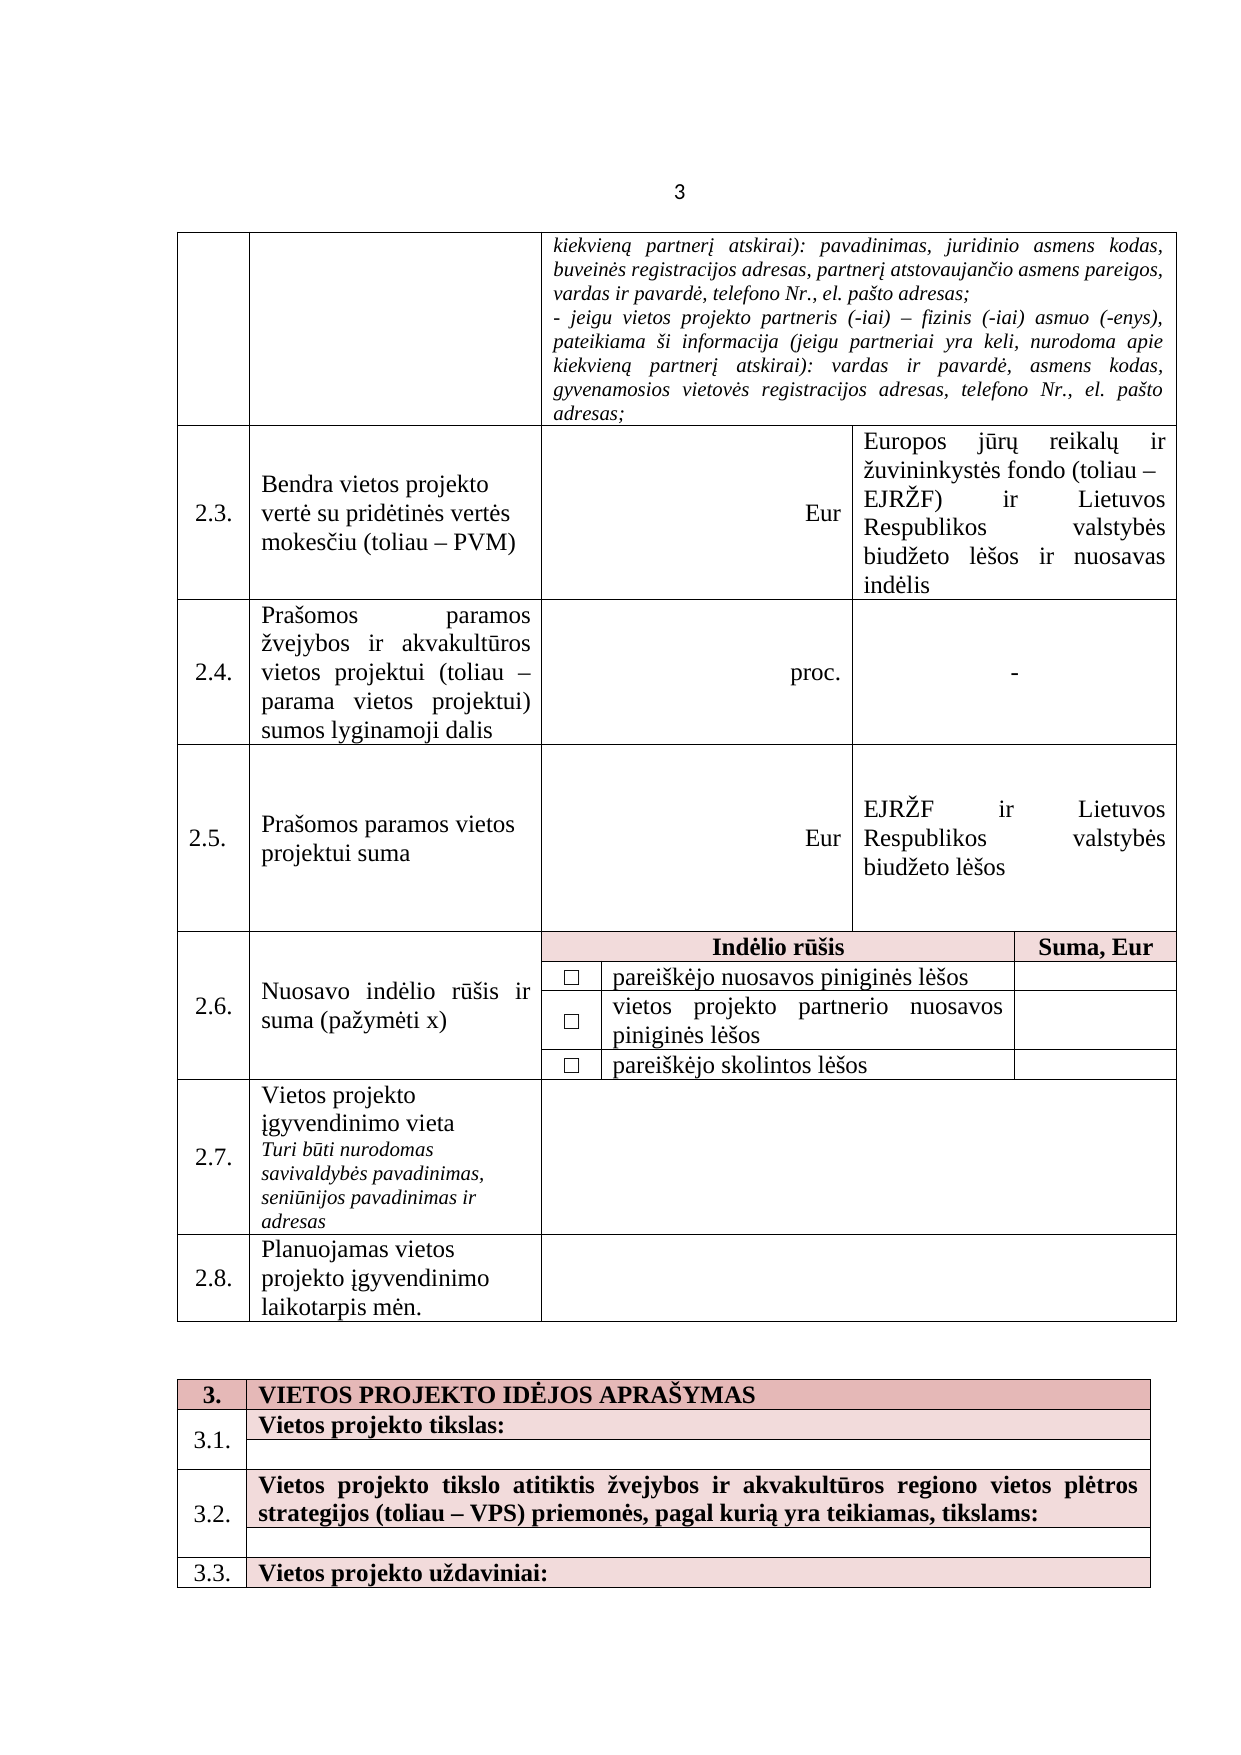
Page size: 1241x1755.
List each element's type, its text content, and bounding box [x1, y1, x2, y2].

table_cell Vietos projekto tikslas: [247, 1410, 1150, 1439]
table_cell Prašomos paramos žvejybos ir akvakultūros vietos projektui (toliau – parama vietos projektui) sumos lyginamoji dalis [250, 600, 541, 743]
table_cell Suma, Eur [1015, 932, 1176, 961]
table_cell vietos projekto partnerio nuosavos piniginės lėšos [602, 991, 1014, 1049]
table_cell □ [542, 991, 601, 1049]
table_cell 2.7. [178, 1080, 249, 1233]
table_cell 3.2. [178, 1470, 246, 1557]
table_cell 2.8. [178, 1235, 249, 1321]
table_header VIETOS PROJEKTO IDĖJOS APRAŠYMAS [247, 1380, 1150, 1409]
table_cell □ [542, 962, 601, 990]
table_cell Indėlio rūšis [542, 932, 1014, 961]
table_cell EJRŽF ir Lietuvos Respublikos valstybės biudžeto lėšos [853, 745, 1176, 931]
table_cell Eur [542, 426, 852, 599]
table_cell pareiškėjo nuosavos piniginės lėšos [602, 962, 1014, 990]
table_cell Vietos projekto įgyvendinimo vieta Turi būti nurodomas savivaldybės pavadinimas, seniūnijos pavadinimas ir adresas [250, 1080, 541, 1233]
table_cell 3.3. [178, 1558, 246, 1587]
table_cell [178, 233, 249, 425]
table_cell 2.4. [178, 600, 249, 743]
table_cell 2.5. [178, 745, 249, 931]
table_cell kiekvieną partnerį atskirai): pavadinimas, juridinio asmens kodas, buveinės registracijos adresas, partnerį atstovaujančio asmens pareigos, vardas ir pavardė, telefono Nr., el. pašto adresas; - jeigu vietos projekto partneris (-iai) – fizinis (-iai) asmuo (-enys), pateikiama ši informacija (jeigu partneriai yra keli, nurodoma apie kiekvieną partnerį atskirai): vardas ir pavardė, asmens kodas, gyvenamosios vietovės registracijos adresas, telefono Nr., el. pašto adresas; [542, 233, 1176, 425]
table_header 3. [178, 1380, 246, 1409]
table_cell Nuosavo indėlio rūšis ir suma (pažymėti x) [250, 932, 541, 1079]
table_cell Planuojamas vietos projekto įgyvendinimo laikotarpis mėn. [250, 1235, 541, 1321]
table_cell [247, 1528, 1150, 1557]
table_cell proc. [542, 600, 852, 743]
table_cell Vietos projekto uždaviniai: [247, 1558, 1150, 1587]
table_cell Europos jūrų reikalų ir žuvininkystės fondo (toliau – EJRŽF) ir Lietuvos Respublikos valstybės biudžeto lėšos ir nuosavas indėlis [853, 426, 1176, 599]
table_cell [542, 1235, 1176, 1321]
table_cell [542, 1080, 1176, 1233]
table_cell Bendra vietos projekto vertė su pridėtinės vertės mokesčiu (toliau – PVM) [250, 426, 541, 599]
table_cell pareiškėjo skolintos lėšos [602, 1050, 1014, 1079]
table_cell [1015, 1050, 1176, 1079]
table_cell Eur [542, 745, 852, 931]
table_cell [247, 1440, 1150, 1469]
table_cell □ [542, 1050, 601, 1079]
table_cell [1015, 991, 1176, 1049]
table_cell 2.6. [178, 932, 249, 1079]
table_cell 2.3. [178, 426, 249, 599]
table_cell - [853, 600, 1176, 743]
table_cell [1015, 962, 1176, 990]
table_cell 3.1. [178, 1410, 246, 1469]
table_cell Vietos projekto tikslo atitiktis žvejybos ir akvakultūros regiono vietos plėtros strategijos (toliau – VPS) priemonės, pagal kurią yra teikiamas, tikslams: [247, 1470, 1150, 1527]
table_cell [250, 233, 541, 425]
table_cell Prašomos paramos vietos projektui suma [250, 745, 541, 931]
